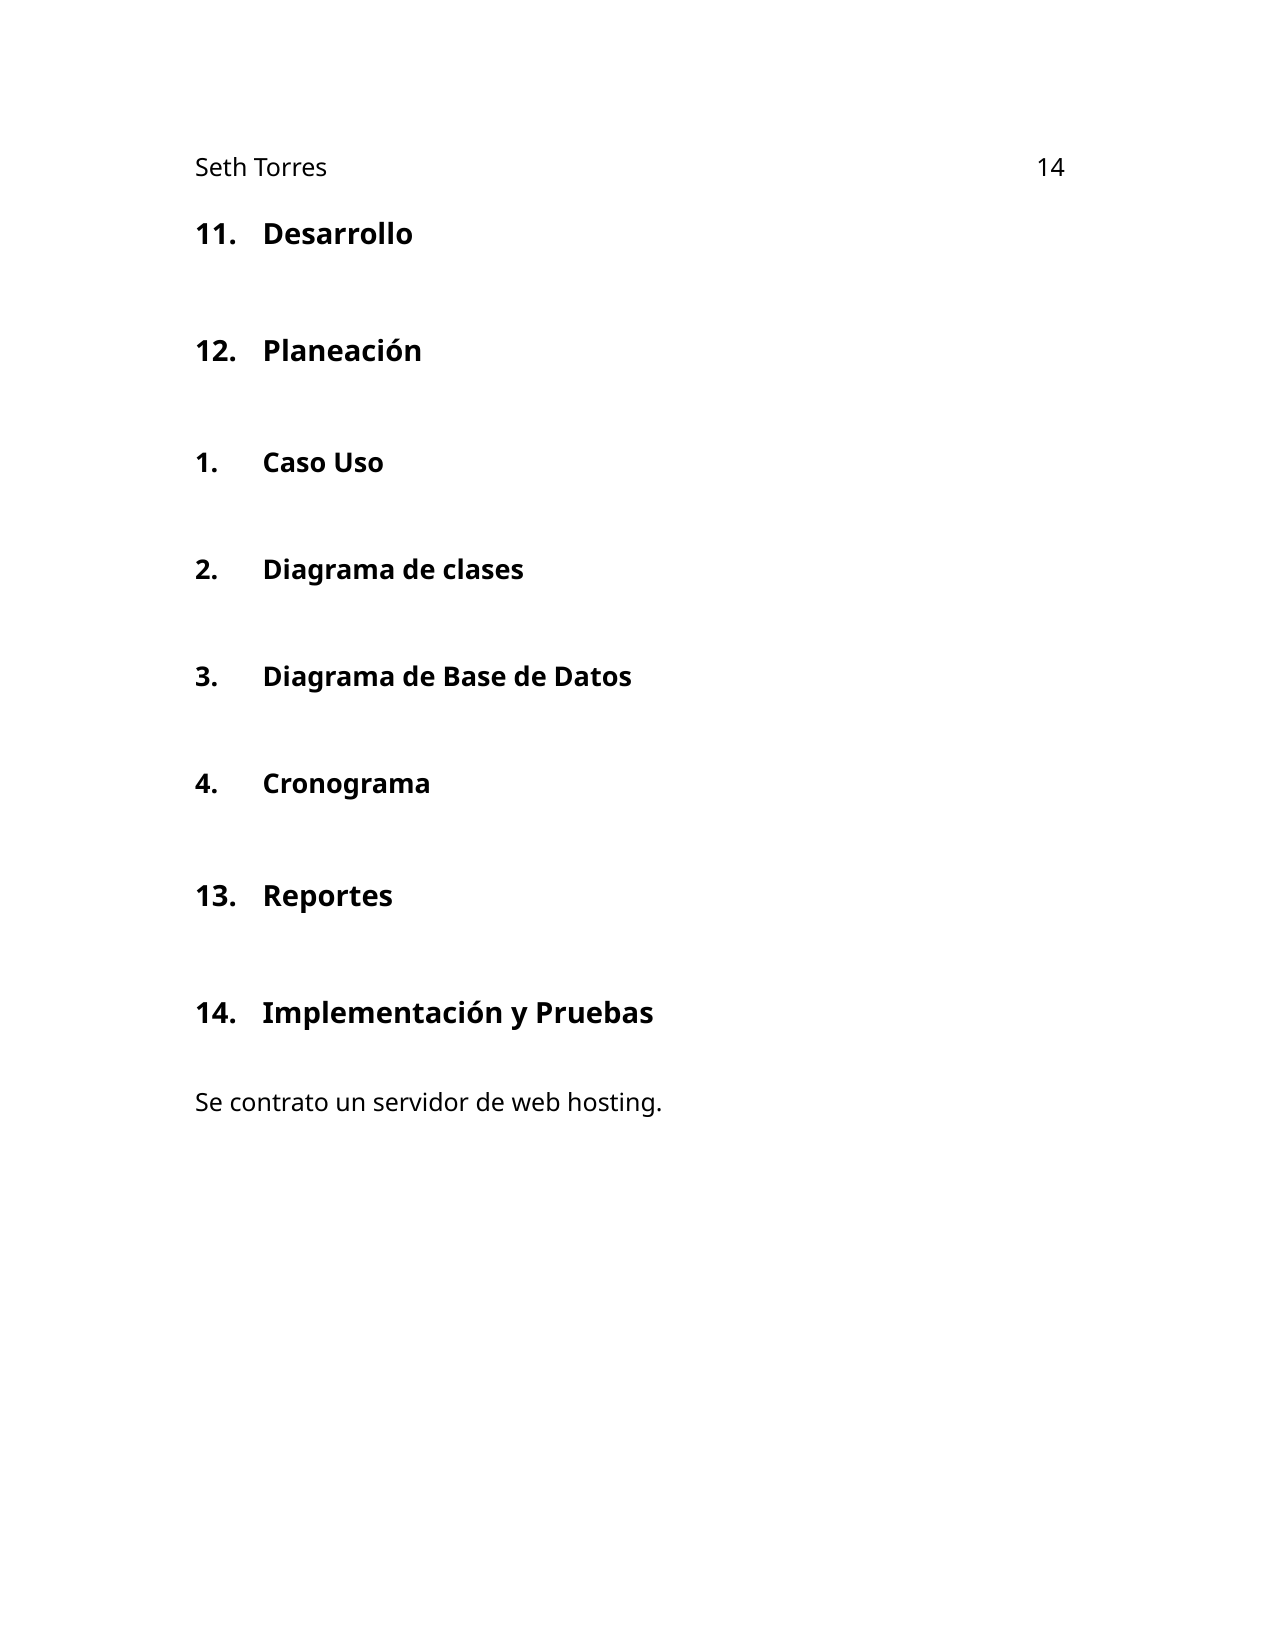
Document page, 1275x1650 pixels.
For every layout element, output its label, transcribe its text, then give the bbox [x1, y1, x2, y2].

text Se contrato un servidor de web hosting. [150, 1084, 1125, 1118]
subtitle Desarrollo [150, 213, 1125, 253]
subtitle Cronograma [150, 764, 1125, 801]
subtitle Implementación y Pruebas [150, 992, 1125, 1032]
subtitle Reportes [150, 876, 1125, 915]
subtitle Caso Uso [150, 443, 1125, 480]
subtitle Planeación [150, 330, 1125, 370]
subtitle Diagrama de Base de Datos [150, 657, 1125, 694]
subtitle Diagrama de clases [150, 550, 1125, 587]
